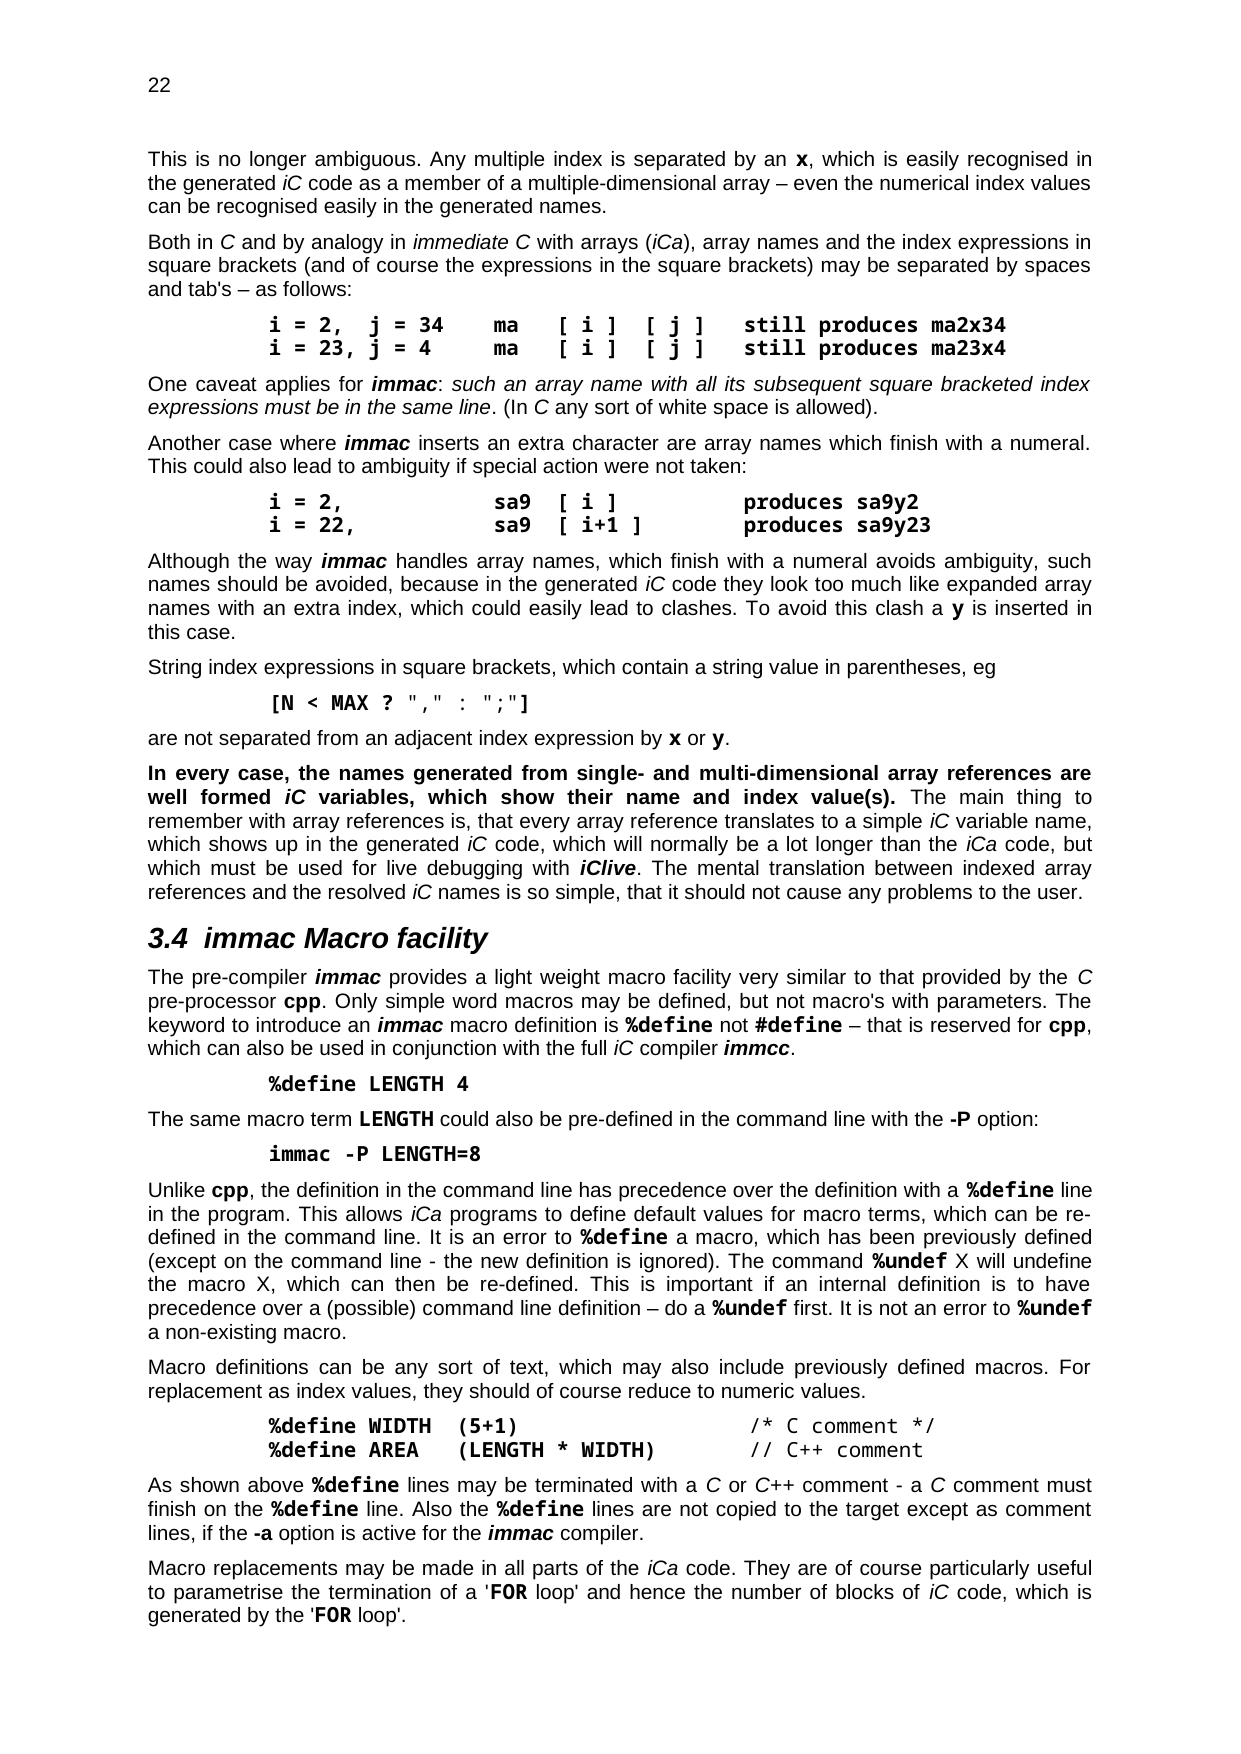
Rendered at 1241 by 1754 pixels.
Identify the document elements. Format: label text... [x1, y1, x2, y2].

text i = 2, j = 34 ma [ i ] [ j ] still produces ma2x34 i = 23, j = 4 ma [ i ] [ j ] still produces ma23x4 [268, 313, 1092, 360]
text Macro replacements may be made in all parts of the iCa code. They are of course particularly useful to parametrise the termination of a 'FOR loop' and hence the number of blocks of iC code, which is generated by the 'FOR loop'. [148, 1557, 1092, 1627]
text This is no longer ambiguous. Any multiple index is separated by an x, which is easily recognised in the generated iC code as a member of a multiple-dimensional array – even the numerical index values can be recognised easily in the generated names. [148, 148, 1092, 219]
text %define LENGTH 4 [268, 1072, 1092, 1096]
text %define WIDTH (5+1) /* C comment */ %define AREA (LENGTH * WIDTH) // C++ comment [268, 1415, 1092, 1462]
text In every case, the names generated from single- and multi-dimensional array references are well formed iC variables, which show their name and index value(s). The main thing to remember with array references is, that every array reference translates to a simple iC variable name, which shows up in the generated iC code, which will normally be a lot longer than the iCa code, but which must be used for live debugging with iClive. The mental translation between indexed array references and the resolved iC names is so simple, that it should not cause any problems to the user. [148, 762, 1092, 904]
text Unlike cpp, the definition in the command line has precedence over the definition with a %define line in the program. This allows iCa programs to define default values for macro terms, which can be re-defined in the command line. It is an error to %define a macro, which has been previously defined (except on the command line - the new definition is ignored). The command %undef X will undefine the macro X, which can then be re-defined. This is important if an internal definition is to have precedence over a (possible) command line definition – do a %undef first. It is not an error to %undef a non-existing macro. [148, 1178, 1092, 1344]
text immac -P LENGTH=8 [268, 1143, 1092, 1167]
text Although the way immac handles array names, which finish with a numeral avoids ambiguity, such names should be avoided, because in the generated iC code they look too much like expanded array names with an extra index, which could easily lead to clashes. To avoid this clash a y is inserted in this case. [148, 549, 1092, 644]
text One caveat applies for immac: such an array name with all its subsequent square bracketed index expressions must be in the same line. (In C any sort of white space is allowed). [148, 372, 1092, 419]
text are not separated from an adjacent index expression by x or y. [148, 727, 1092, 750]
text i = 2, sa9 [ i ] produces sa9y2 i = 22, sa9 [ i+1 ] produces sa9y23 [268, 490, 1092, 538]
text The same macro term LENGTH could also be pre-defined in the command line with the -P option: [148, 1108, 1092, 1131]
text As shown above %define lines may be terminated with a C or C++ comment - a C comment must finish on the %define line. Also the %define lines are not copied to the target except as comment lines, if the -a option is active for the immac compiler. [148, 1474, 1092, 1545]
text Macro definitions can be any sort of text, which may also include previously defined macros. For replacement as index values, they should of course reduce to numeric values. [148, 1356, 1092, 1403]
text [N < MAX ? "," : ";"] [268, 691, 1092, 715]
text String index expressions in square brackets, which contain a string value in parentheses, eg [148, 656, 1092, 679]
text The pre-compiler immac provides a light weight macro facility very similar to that provided by the C pre-processor cpp. Only simple word macros may be defined, but not macro's with parameters. The keyword to introduce an immac macro definition is %define not #define – that is reserved for cpp, which can also be used in conjunction with the full iC compiler immcc. [148, 966, 1092, 1060]
text Both in C and by analogy in immediate C with arrays (iCa), array names and the index expressions in square brackets (and of course the expressions in the square brackets) may be separated by spaces and tab's – as follows: [148, 230, 1092, 301]
text Another case where immac inserts an extra character are array names which finish with a numeral. This could also lead to ambiguity if special action were not taken: [148, 431, 1092, 478]
subtitle immac Macro facility [148, 922, 1092, 954]
